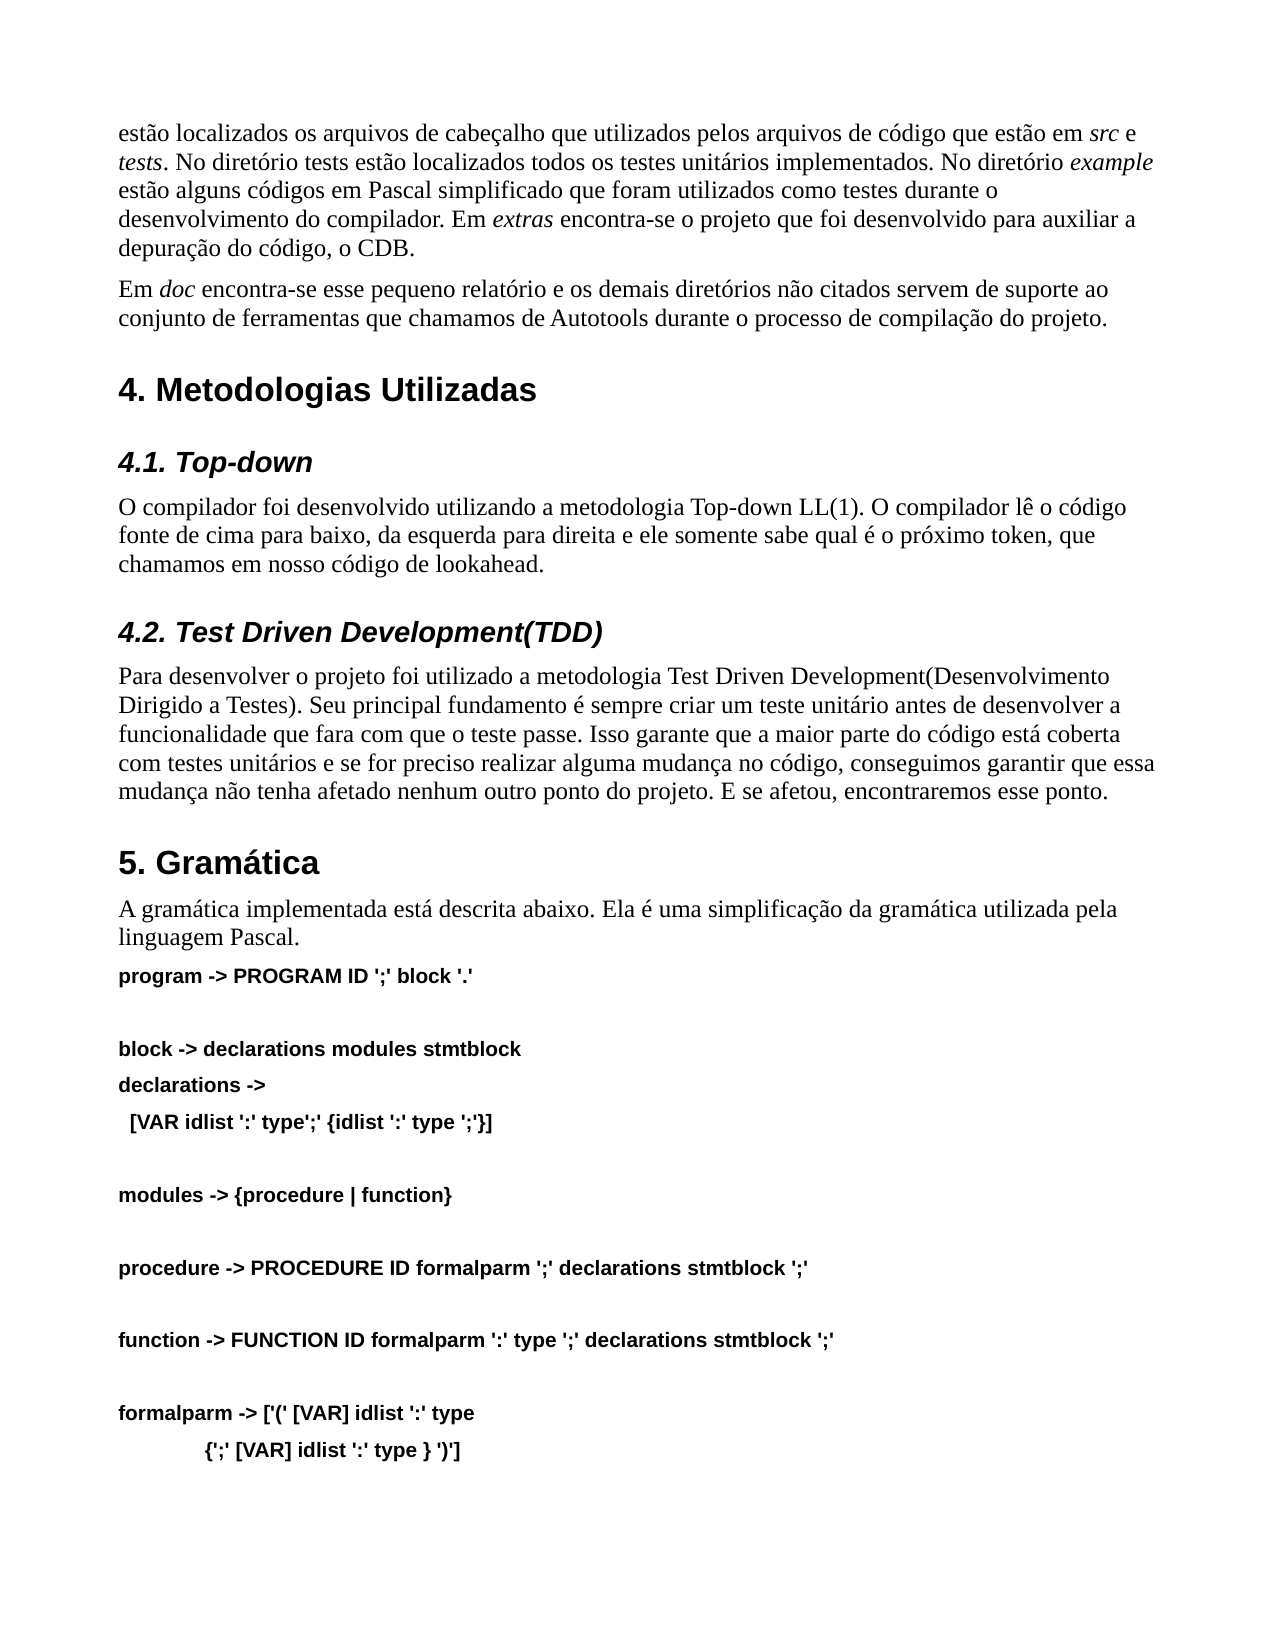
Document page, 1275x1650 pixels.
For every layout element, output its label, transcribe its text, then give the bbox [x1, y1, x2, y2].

subtitle 4.2. Test Driven Development(TDD) [118, 615, 1157, 649]
text estão localizados os arquivos de cabeçalho que utilizados pelos arquivos de código que estão em src e tests. No diretório tests estão localizados todos os testes unitários implementados. No diretório example estão alguns códigos em Pascal simplificado que foram utilizados como testes durante o desenvolvimento do compilador. Em extras encontra-se o projeto que foi desenvolvido para auxiliar a depuração do código, o CDB. [118, 118, 1157, 262]
text procedure -> PROCEDURE ID formalparm ';' declarations stmtblock ';' [118, 1255, 1157, 1279]
text function -> FUNCTION ID formalparm ':' type ';' declarations stmtblock ';' [118, 1328, 1157, 1352]
subtitle 4.1. Top-down [118, 446, 1157, 479]
text Para desenvolver o projeto foi utilizado a metodologia Test Driven Development(Desenvolvimento Dirigido a Testes). Seu principal fundamento é sempre criar um teste unitário antes de desenvolver a funcionalidade que fara com que o teste passe. Isso garante que a maior parte do código está coberta com testes unitários e se for preciso realizar alguma mudança no código, conseguimos garantir que essa mudança não tenha afetado nenhum outro ponto do projeto. E se afetou, encontraremos esse ponto. [118, 661, 1157, 805]
text [VAR idlist ':' type';' {idlist ':' type ';'}] [118, 1109, 1157, 1133]
text modules -> {procedure | function} [118, 1182, 1157, 1206]
text Em doc encontra-se esse pequeno relatório e os demais diretórios não citados servem de suporte ao conjunto de ferramentas que chamamos de Autotools durante o processo de compilação do projeto. [118, 274, 1157, 332]
text declarations -> [118, 1073, 1157, 1097]
subtitle 4. Metodologias Utilizadas [118, 369, 1157, 408]
text formalparm -> ['(' [VAR] idlist ':' type [118, 1401, 1157, 1425]
text block -> declarations modules stmtblock [118, 1037, 1157, 1061]
text {';' [VAR] idlist ':' type } ')'] [118, 1438, 1157, 1462]
text O compilador foi desenvolvido utilizando a metodologia Top-down LL(1). O compilador lê o código fonte de cima para baixo, da esquerda para direita e ele somente sabe qual é o próximo token, que chamamos em nosso código de lookahead. [118, 492, 1157, 578]
text program -> PROGRAM ID ';' block '.' [118, 964, 1157, 988]
subtitle 5. Gramática [118, 843, 1157, 881]
text A gramática implementada está descrita abaixo. Ela é uma simplificação da gramática utilizada pela linguagem Pascal. [118, 894, 1157, 951]
